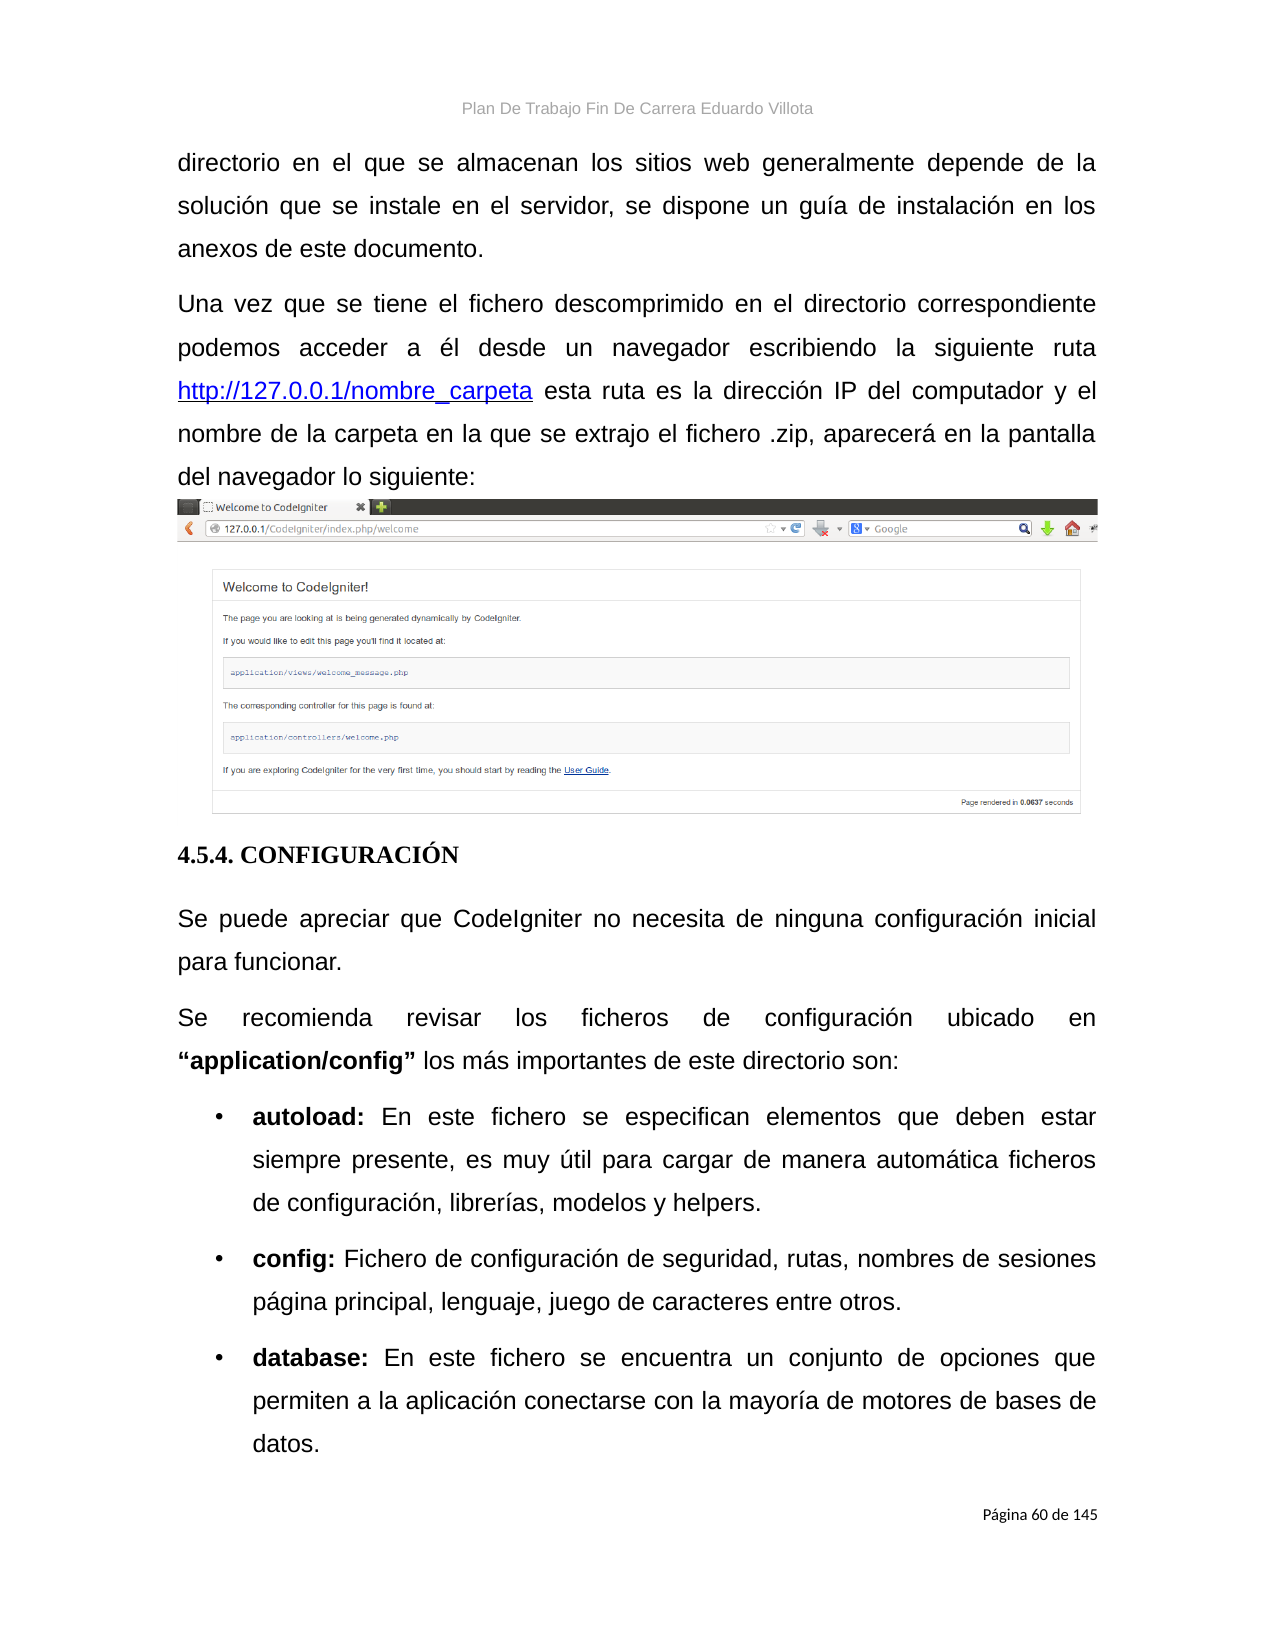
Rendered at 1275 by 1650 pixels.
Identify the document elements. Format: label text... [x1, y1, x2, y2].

text Una vez que se tiene el fichero descomprimido en el directorio correspondiente podemos acceder a él desde un navegador escribiendo la siguiente ruta http://127.0.0.1/nombre_carpeta esta ruta es la dirección IP del computador y el nombre de la carpeta en la que se extrajo el fichero .zip, aparecerá en la pantalla del navegador lo siguiente: [177, 289, 1098, 491]
list database: En este fichero se encuentra un conjunto de opciones que permiten a la aplicación conectarse con la mayoría de motores de bases de datos. [215, 1342, 1098, 1458]
text Se recomienda revisar los ficheros de configuración ubicado en “application/config” los más importantes de este directorio son: [177, 1003, 1098, 1075]
list autoload: En este fichero se especifican elementos que deben estar siempre presente, es muy útil para cargar de manera automática ficheros de configuración, librerías, modelos y helpers. [215, 1102, 1098, 1217]
text Se puede apreciar que CodeIgniter no necesita de ninguna configuración inicial para funcionar. [177, 904, 1098, 976]
text directorio en el que se almacenan los sitios web generalmente depende de la solución que se instale en el servidor, se dispone un guía de instalación en los anexos de este documento. [177, 148, 1098, 263]
list config: Fichero de configuración de seguridad, rutas, nombres de sesiones página principal, lenguaje, juego de caracteres entre otros. [215, 1244, 1098, 1316]
picture [177, 499, 1098, 826]
text 4.5.4. CONFIGURACIÓN [177, 826, 1098, 869]
